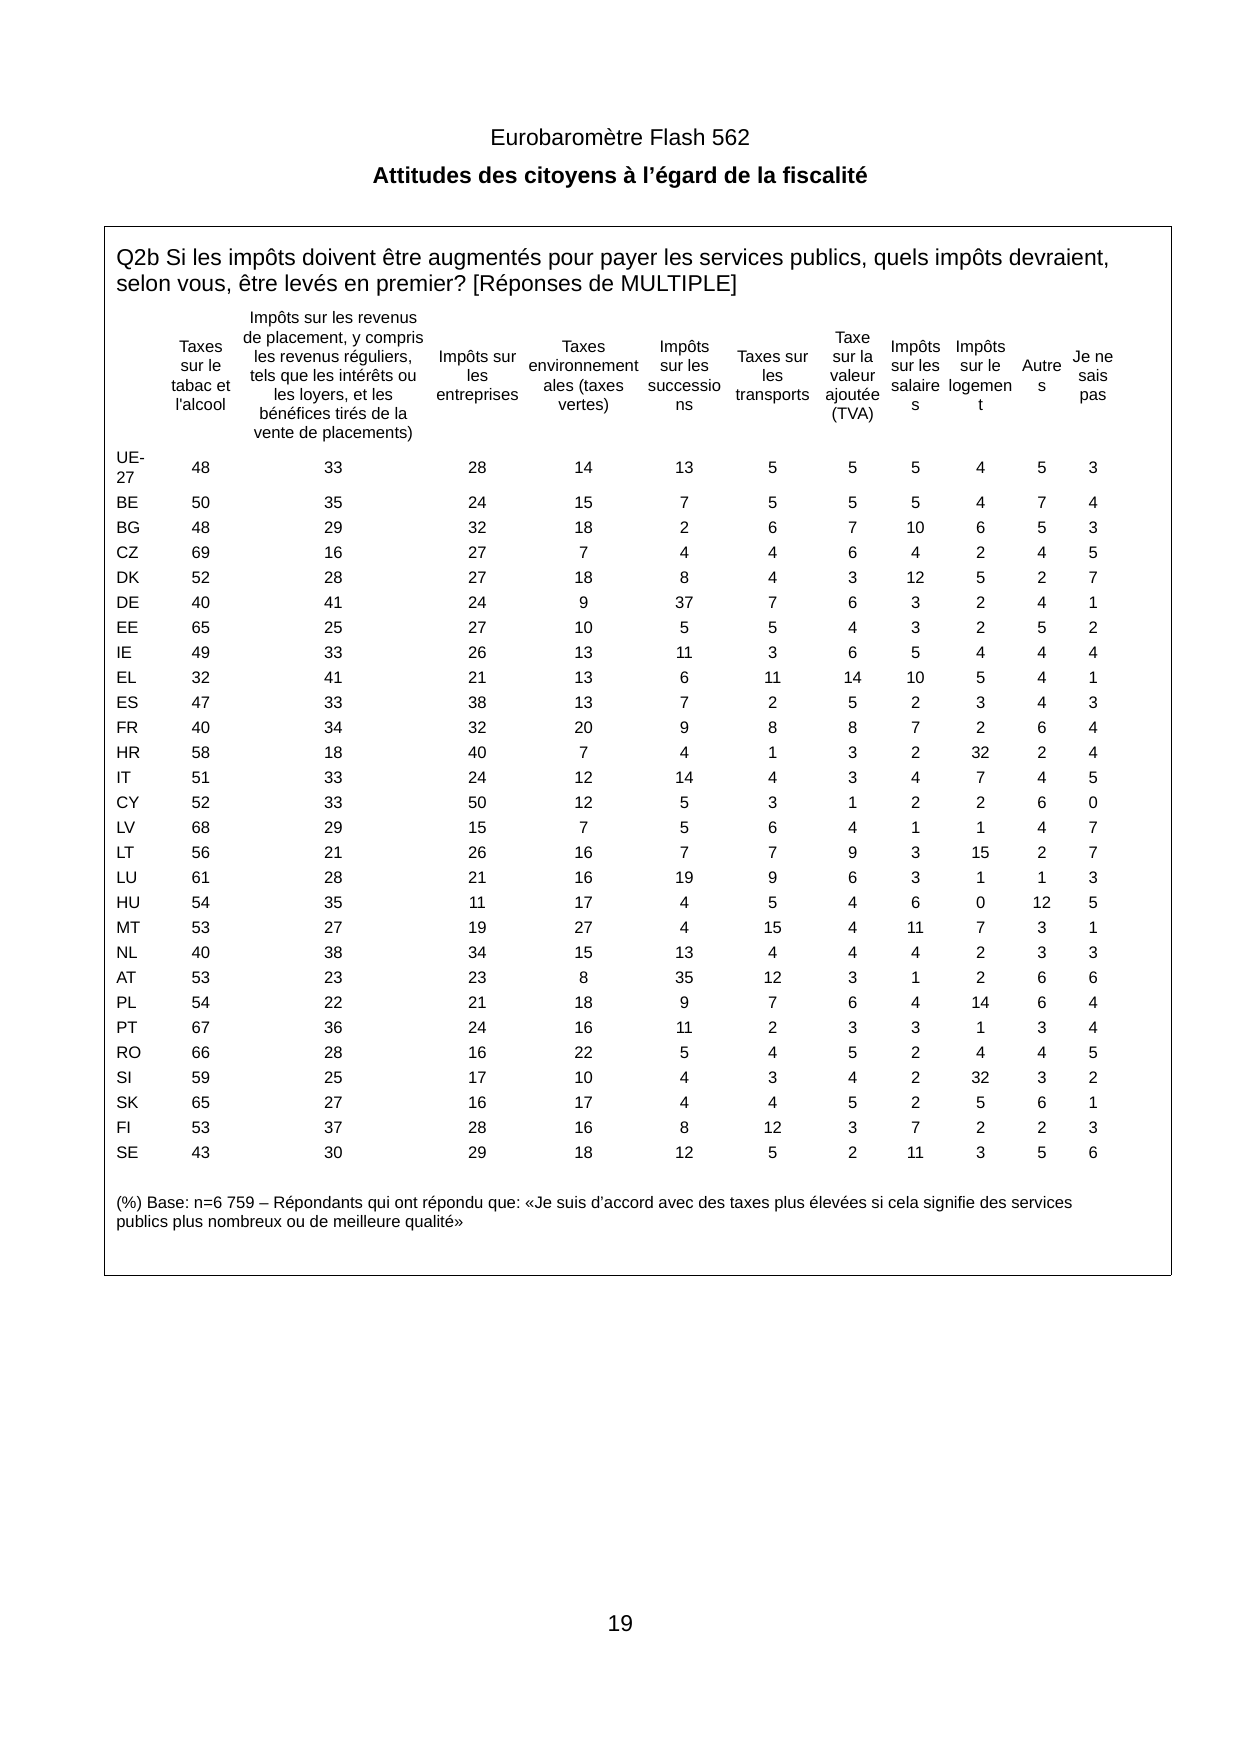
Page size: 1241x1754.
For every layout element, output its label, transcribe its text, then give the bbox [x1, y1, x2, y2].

table_cell 21 [430, 865, 524, 889]
table_cell 17 [430, 1065, 524, 1089]
table_cell 7 [643, 840, 726, 864]
table_cell 12 [886, 565, 945, 589]
table_cell 11 [430, 890, 524, 914]
table_cell 21 [430, 990, 524, 1014]
table_cell 2 [886, 690, 945, 714]
table_cell 12 [524, 765, 643, 789]
table_cell 28 [236, 565, 430, 589]
table_cell 4 [1016, 815, 1068, 839]
table_cell 18 [236, 740, 430, 764]
table_cell 5 [945, 565, 1016, 589]
table_cell 3 [1068, 515, 1118, 539]
table_cell 3 [1068, 940, 1118, 964]
table_cell 4 [726, 940, 819, 964]
table_cell DE [113, 590, 165, 614]
table_cell 4 [1068, 990, 1118, 1014]
table_cell 54 [165, 990, 236, 1014]
table_cell 4 [1068, 490, 1118, 514]
table_cell 7 [1068, 815, 1118, 839]
table_cell 1 [1068, 665, 1118, 689]
table_cell 4 [726, 1040, 819, 1064]
table_cell 37 [236, 1115, 430, 1139]
table_cell 7 [1068, 565, 1118, 589]
table_cell 5 [945, 1090, 1016, 1114]
table_cell 6 [643, 665, 726, 689]
table_cell 41 [236, 665, 430, 689]
table_cell 52 [165, 790, 236, 814]
table_cell 4 [643, 540, 726, 564]
table_cell 5 [886, 445, 945, 489]
table_cell BG [113, 515, 165, 539]
table_cell 15 [524, 940, 643, 964]
table_cell 37 [643, 590, 726, 614]
table_cell 7 [643, 690, 726, 714]
table_cell 24 [430, 490, 524, 514]
table_cell LU [113, 865, 165, 889]
table_cell 32 [945, 740, 1016, 764]
table_cell 4 [1016, 640, 1068, 664]
table_cell NL [113, 940, 165, 964]
table_cell 43 [165, 1140, 236, 1164]
table_cell CY [113, 790, 165, 814]
table_cell 4 [819, 940, 886, 964]
table_cell 23 [430, 965, 524, 989]
table_cell 18 [524, 1140, 643, 1164]
table_cell 5 [726, 615, 819, 639]
table_header Q2b Si les impôts doivent être augmentés pour payer les services publics, quels impôts devraient, selon vous, être levés en premier? [Réponses de MULTIPLE] [113, 235, 1118, 305]
table_cell 32 [430, 715, 524, 739]
table_cell 7 [1016, 490, 1068, 514]
table_cell 10 [524, 1065, 643, 1089]
table_cell 5 [819, 690, 886, 714]
table_cell 4 [1016, 690, 1068, 714]
table_cell 26 [430, 840, 524, 864]
table_cell 4 [1016, 1040, 1068, 1064]
table_cell 49 [165, 640, 236, 664]
table_cell 15 [524, 490, 643, 514]
table_cell Impôts sur les revenus de placement, y compris les revenus réguliers, tels que les intérêts ou les loyers, et les bénéfices tirés de la vente de placements) [236, 305, 430, 445]
table_cell 4 [726, 765, 819, 789]
table_cell 14 [945, 990, 1016, 1014]
table_cell 21 [236, 840, 430, 864]
table_cell 5 [643, 790, 726, 814]
table_cell 7 [1068, 840, 1118, 864]
table_cell 1 [945, 815, 1016, 839]
table_cell 2 [726, 690, 819, 714]
table_cell 6 [1016, 790, 1068, 814]
table_cell 33 [236, 445, 430, 489]
table_cell 12 [726, 965, 819, 989]
table_cell 6 [1016, 990, 1068, 1014]
table_cell Impôts sur les entreprises [430, 305, 524, 445]
table_cell SI [113, 1065, 165, 1089]
table_cell 67 [165, 1015, 236, 1039]
table_cell 7 [726, 840, 819, 864]
table_cell 12 [726, 1115, 819, 1139]
table_cell 1 [726, 740, 819, 764]
table_cell BE [113, 490, 165, 514]
table_cell MT [113, 915, 165, 939]
table_cell 4 [819, 615, 886, 639]
table_cell 3 [819, 1015, 886, 1039]
table_cell 4 [726, 565, 819, 589]
table_cell 4 [1016, 540, 1068, 564]
table_cell Je ne sais pas [1068, 305, 1118, 445]
table_cell FR [113, 715, 165, 739]
table_cell 33 [236, 640, 430, 664]
table_cell Taxes sur les transports [726, 305, 819, 445]
table_cell 3 [886, 615, 945, 639]
table_cell 21 [430, 665, 524, 689]
table_cell 14 [643, 765, 726, 789]
table_cell 35 [643, 965, 726, 989]
table_cell 4 [1016, 765, 1068, 789]
table_cell RO [113, 1040, 165, 1064]
table_cell 1 [945, 1015, 1016, 1039]
table_cell 5 [726, 1140, 819, 1164]
table_cell 5 [1068, 890, 1118, 914]
table_cell 3 [726, 640, 819, 664]
table_cell 2 [945, 715, 1016, 739]
table_cell 11 [886, 915, 945, 939]
table_cell 4 [643, 740, 726, 764]
table_cell 15 [726, 915, 819, 939]
table_cell 27 [236, 915, 430, 939]
table_cell Taxes sur le tabac et l'alcool [165, 305, 236, 445]
table_cell 29 [236, 815, 430, 839]
table_cell 4 [886, 540, 945, 564]
table_cell 5 [726, 490, 819, 514]
table_cell 28 [236, 1040, 430, 1064]
table_cell 6 [886, 890, 945, 914]
table_cell 68 [165, 815, 236, 839]
table_cell 1 [886, 815, 945, 839]
table_cell 56 [165, 840, 236, 864]
table_cell 26 [430, 640, 524, 664]
table_cell 38 [430, 690, 524, 714]
table_cell 5 [726, 445, 819, 489]
table_cell 4 [1068, 1015, 1118, 1039]
table_cell 2 [726, 1015, 819, 1039]
table_cell 7 [726, 990, 819, 1014]
table_cell 5 [1068, 765, 1118, 789]
table_cell 48 [165, 515, 236, 539]
table_cell 36 [236, 1015, 430, 1039]
table_cell 18 [524, 515, 643, 539]
table_cell 9 [819, 840, 886, 864]
table_cell Impôts sur le logement [945, 305, 1016, 445]
table_cell 11 [726, 665, 819, 689]
table_cell 6 [726, 815, 819, 839]
table_cell 4 [886, 765, 945, 789]
table_cell 6 [1068, 965, 1118, 989]
table_cell 13 [524, 665, 643, 689]
table_cell ES [113, 690, 165, 714]
table_cell 11 [886, 1140, 945, 1164]
table_cell EE [113, 615, 165, 639]
table_cell SK [113, 1090, 165, 1114]
table_cell 11 [643, 640, 726, 664]
table_cell 33 [236, 790, 430, 814]
table_cell 6 [726, 515, 819, 539]
table_cell 18 [524, 990, 643, 1014]
table_cell 2 [945, 540, 1016, 564]
table_cell Taxes environnementales (taxes vertes) [524, 305, 643, 445]
table_cell 28 [430, 445, 524, 489]
table_cell 2 [819, 1140, 886, 1164]
table_cell 3 [819, 1115, 886, 1139]
table_cell 2 [886, 1090, 945, 1114]
table_cell 17 [524, 1090, 643, 1114]
table_cell PL [113, 990, 165, 1014]
table_cell 5 [819, 490, 886, 514]
table_cell 6 [819, 990, 886, 1014]
table_cell 9 [643, 990, 726, 1014]
table_cell 40 [165, 715, 236, 739]
table_cell 15 [945, 840, 1016, 864]
table_cell 4 [886, 990, 945, 1014]
table_cell 33 [236, 690, 430, 714]
table_cell 5 [819, 445, 886, 489]
table_cell 2 [1016, 565, 1068, 589]
table_cell 27 [430, 615, 524, 639]
table_cell FI [113, 1115, 165, 1139]
table_cell 3 [886, 1015, 945, 1039]
table_cell 32 [945, 1065, 1016, 1089]
table_cell 6 [1068, 1140, 1118, 1164]
table_cell 24 [430, 1015, 524, 1039]
table_cell 59 [165, 1065, 236, 1089]
table_cell 3 [1068, 445, 1118, 489]
table_cell 13 [524, 640, 643, 664]
table_cell CZ [113, 540, 165, 564]
table_cell 8 [524, 965, 643, 989]
table_cell 7 [643, 490, 726, 514]
table_cell 12 [524, 790, 643, 814]
table_cell 38 [236, 940, 430, 964]
table_cell 27 [524, 915, 643, 939]
table_cell 48 [165, 445, 236, 489]
table_cell 65 [165, 1090, 236, 1114]
table_cell 65 [165, 615, 236, 639]
table_cell 3 [819, 765, 886, 789]
table_cell DK [113, 565, 165, 589]
table_cell 0 [945, 890, 1016, 914]
table_cell 1 [1068, 590, 1118, 614]
table_cell 34 [430, 940, 524, 964]
table_cell UE-27 [113, 445, 165, 489]
table_cell HU [113, 890, 165, 914]
table_cell 2 [1016, 740, 1068, 764]
table_cell 47 [165, 690, 236, 714]
table_cell 58 [165, 740, 236, 764]
table_cell 2 [945, 615, 1016, 639]
table_cell 5 [726, 890, 819, 914]
table_cell 22 [524, 1040, 643, 1064]
table_cell 16 [430, 1090, 524, 1114]
table_cell 4 [945, 640, 1016, 664]
table_cell 4 [819, 1065, 886, 1089]
table_cell 9 [524, 590, 643, 614]
table_cell 10 [886, 665, 945, 689]
table_cell 32 [165, 665, 236, 689]
table_cell 5 [1016, 615, 1068, 639]
table_cell 4 [886, 940, 945, 964]
table_cell Impôts sur les salaires [886, 305, 945, 445]
table_cell 4 [945, 490, 1016, 514]
table_cell 4 [1068, 715, 1118, 739]
table_cell 4 [819, 890, 886, 914]
table_cell 7 [886, 715, 945, 739]
table_cell 50 [430, 790, 524, 814]
table_cell 2 [1016, 1115, 1068, 1139]
table_cell 53 [165, 965, 236, 989]
table_cell 4 [1068, 740, 1118, 764]
table_cell 4 [945, 1040, 1016, 1064]
table_cell 4 [643, 1090, 726, 1114]
table_cell 54 [165, 890, 236, 914]
table_cell 23 [236, 965, 430, 989]
table_cell 6 [945, 515, 1016, 539]
table_cell 19 [643, 865, 726, 889]
table_cell 5 [945, 665, 1016, 689]
table_cell AT [113, 965, 165, 989]
table_cell 13 [643, 445, 726, 489]
table_cell 2 [945, 940, 1016, 964]
table_cell 32 [430, 515, 524, 539]
table_cell 5 [1068, 540, 1118, 564]
table_cell 3 [819, 565, 886, 589]
table_cell 50 [165, 490, 236, 514]
table_cell 2 [1016, 840, 1068, 864]
table_cell 5 [819, 1040, 886, 1064]
table_cell 16 [524, 1015, 643, 1039]
table_cell 3 [945, 1140, 1016, 1164]
table_cell IE [113, 640, 165, 664]
table_cell LV [113, 815, 165, 839]
table_cell 10 [524, 615, 643, 639]
table_cell Taxe sur la valeur ajoutée (TVA) [819, 305, 886, 445]
table_cell 0 [1068, 790, 1118, 814]
table_cell 7 [524, 740, 643, 764]
table_cell 4 [819, 915, 886, 939]
table_cell 12 [643, 1140, 726, 1164]
table_cell 7 [945, 765, 1016, 789]
table_cell [113, 1165, 1118, 1189]
table_cell 1 [945, 865, 1016, 889]
table_cell 13 [643, 940, 726, 964]
table_cell 3 [1016, 1015, 1068, 1039]
table_cell 29 [430, 1140, 524, 1164]
table_cell 4 [945, 445, 1016, 489]
table_cell 5 [1016, 445, 1068, 489]
table_cell 5 [886, 490, 945, 514]
table_cell 6 [1016, 1090, 1068, 1114]
table_cell 4 [643, 1065, 726, 1089]
table_cell 16 [524, 840, 643, 864]
table_cell 7 [819, 515, 886, 539]
table_cell 18 [524, 565, 643, 589]
table_cell 14 [524, 445, 643, 489]
table_cell 40 [430, 740, 524, 764]
table_cell 3 [886, 590, 945, 614]
table_cell 2 [643, 515, 726, 539]
table_cell 5 [643, 815, 726, 839]
table_cell 6 [819, 865, 886, 889]
table_cell 6 [1016, 715, 1068, 739]
table_cell 7 [945, 915, 1016, 939]
table_cell 2 [945, 965, 1016, 989]
table_cell 13 [524, 690, 643, 714]
table_cell 3 [945, 690, 1016, 714]
table_cell 16 [524, 1115, 643, 1139]
table_cell [113, 305, 165, 445]
table_cell 2 [886, 1065, 945, 1089]
table_cell 69 [165, 540, 236, 564]
table_cell IT [113, 765, 165, 789]
table_cell 27 [430, 540, 524, 564]
table_cell 7 [524, 540, 643, 564]
table_cell 27 [430, 565, 524, 589]
table_cell 8 [643, 1115, 726, 1139]
table_cell 6 [819, 540, 886, 564]
table_cell 2 [886, 1040, 945, 1064]
table_cell 5 [819, 1090, 886, 1114]
table_cell 3 [726, 1065, 819, 1089]
table_cell 10 [886, 515, 945, 539]
table_cell 2 [945, 590, 1016, 614]
table_cell (%) Base: n=6 759 – Répondants qui ont répondu que: «Je suis d’accord avec des taxes plus élevées si cela signifie des services publics plus nombreux ou de meilleure qualité» [113, 1190, 1118, 1234]
table_cell 2 [1068, 1065, 1118, 1089]
table_cell 8 [819, 715, 886, 739]
table_cell 8 [643, 565, 726, 589]
table_cell EL [113, 665, 165, 689]
table_cell 24 [430, 590, 524, 614]
table_cell 4 [643, 915, 726, 939]
table_cell 1 [1068, 1090, 1118, 1114]
table_cell 40 [165, 940, 236, 964]
table_cell 66 [165, 1040, 236, 1064]
table_cell 53 [165, 915, 236, 939]
table_cell 25 [236, 1065, 430, 1089]
table_cell 14 [819, 665, 886, 689]
table_cell 53 [165, 1115, 236, 1139]
table_cell 27 [236, 1090, 430, 1114]
table_cell 3 [1016, 915, 1068, 939]
table_cell 3 [886, 840, 945, 864]
table_cell 5 [1016, 1140, 1068, 1164]
table_cell 24 [430, 765, 524, 789]
table_cell 5 [886, 640, 945, 664]
table_cell 7 [524, 815, 643, 839]
table_cell 2 [1068, 615, 1118, 639]
table_cell 6 [819, 640, 886, 664]
table_cell 25 [236, 615, 430, 639]
table_cell 9 [643, 715, 726, 739]
table_cell 22 [236, 990, 430, 1014]
table_cell 3 [1068, 690, 1118, 714]
table_cell 5 [1068, 1040, 1118, 1064]
table_cell 20 [524, 715, 643, 739]
table_cell 41 [236, 590, 430, 614]
table_cell 29 [236, 515, 430, 539]
table_cell 5 [643, 1040, 726, 1064]
table_cell 1 [819, 790, 886, 814]
table_cell 52 [165, 565, 236, 589]
table_cell 3 [1068, 1115, 1118, 1139]
table_cell 28 [430, 1115, 524, 1139]
table_cell 7 [886, 1115, 945, 1139]
table_cell 40 [165, 590, 236, 614]
table_cell 2 [945, 1115, 1016, 1139]
table_cell 16 [236, 540, 430, 564]
table_cell 3 [819, 965, 886, 989]
table_cell 17 [524, 890, 643, 914]
table_cell 4 [643, 890, 726, 914]
table_cell 4 [1068, 640, 1118, 664]
table_cell 3 [726, 790, 819, 814]
table_cell 9 [726, 865, 819, 889]
table_cell 15 [430, 815, 524, 839]
table_cell 33 [236, 765, 430, 789]
table_cell 4 [1016, 590, 1068, 614]
table_cell 3 [1016, 1065, 1068, 1089]
table_cell 2 [886, 790, 945, 814]
table_cell 2 [886, 740, 945, 764]
table_cell HR [113, 740, 165, 764]
table_cell 16 [524, 865, 643, 889]
table_cell 3 [886, 865, 945, 889]
table_cell 4 [726, 540, 819, 564]
table_cell 61 [165, 865, 236, 889]
table_cell 4 [1016, 665, 1068, 689]
table_cell Impôts sur les successions [643, 305, 726, 445]
table_cell 1 [1068, 915, 1118, 939]
table_cell 1 [886, 965, 945, 989]
table_cell 11 [643, 1015, 726, 1039]
table_cell 2 [945, 790, 1016, 814]
table_cell SE [113, 1140, 165, 1164]
table_cell 5 [1016, 515, 1068, 539]
table_cell 3 [819, 740, 886, 764]
table_cell 6 [1016, 965, 1068, 989]
table_cell 35 [236, 490, 430, 514]
table_cell 16 [430, 1040, 524, 1064]
table_cell PT [113, 1015, 165, 1039]
table_cell 30 [236, 1140, 430, 1164]
table_cell 28 [236, 865, 430, 889]
table_cell 3 [1016, 940, 1068, 964]
table_cell 5 [643, 615, 726, 639]
table_cell 51 [165, 765, 236, 789]
table_cell 3 [1068, 865, 1118, 889]
table_cell 12 [1016, 890, 1068, 914]
table_cell 4 [819, 815, 886, 839]
table_cell 6 [819, 590, 886, 614]
table_cell 34 [236, 715, 430, 739]
table_cell Autres [1016, 305, 1068, 445]
table_cell 4 [726, 1090, 819, 1114]
table_cell 1 [1016, 865, 1068, 889]
table_cell LT [113, 840, 165, 864]
table_cell 7 [726, 590, 819, 614]
table_cell 35 [236, 890, 430, 914]
table_cell 19 [430, 915, 524, 939]
table_cell 8 [726, 715, 819, 739]
